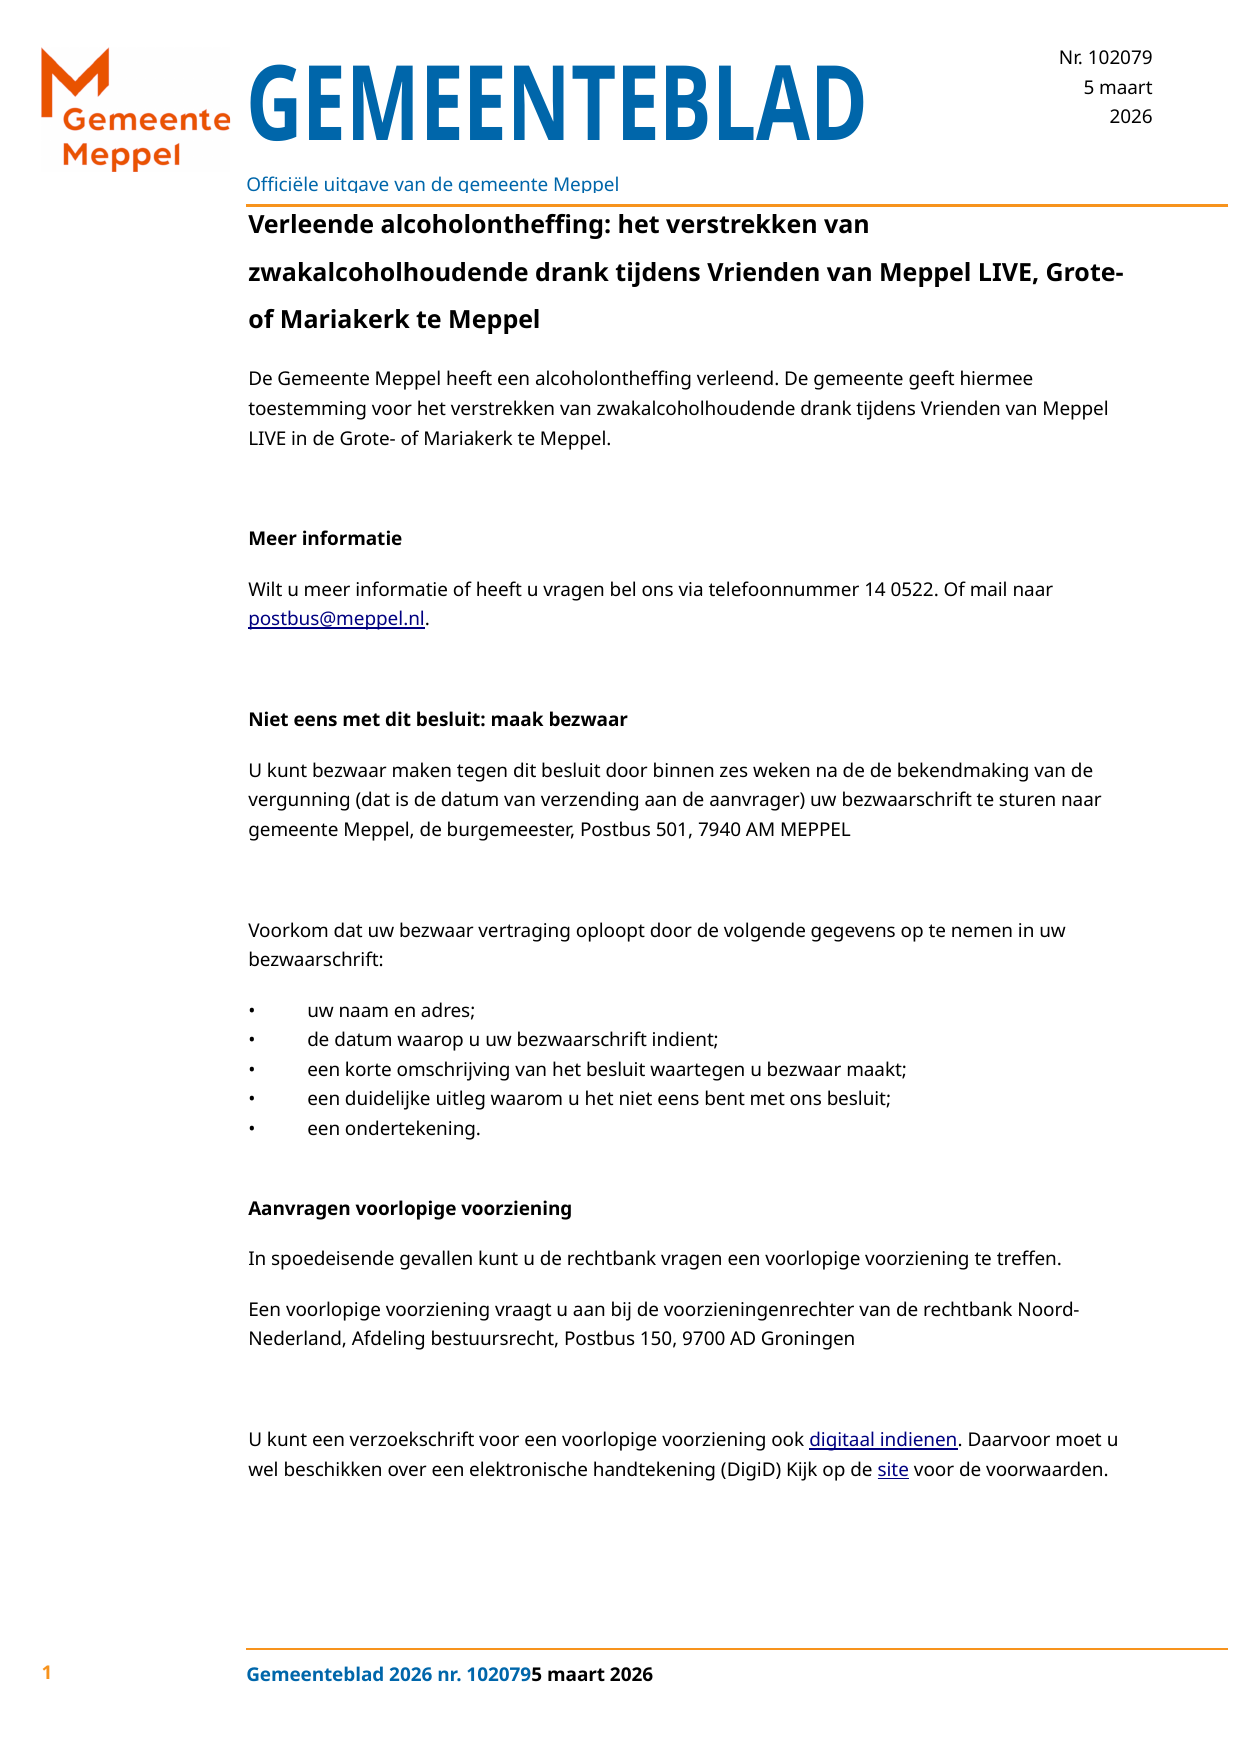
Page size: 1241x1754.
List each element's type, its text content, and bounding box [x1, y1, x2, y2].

list een korte omschrijving van het besluit waartegen u bezwaar maakt; [248, 1056, 1152, 1082]
list een duidelijke uitleg waarom u het niet eens bent met ons besluit; [248, 1086, 1152, 1111]
text U kunt bezwaar maken tegen dit besluit door binnen zes weken na de de bekendmaking van de vergunning (dat is de datum van verzending aan de aanvrager) uw bezwaarschrift te sturen naar gemeente Meppel, de burgemeester, Postbus 501, 7940 AM MEPPEL [248, 757, 1152, 842]
text Niet eens met dit besluit: maak bezwaar [248, 706, 1152, 732]
text In spoedeisende gevallen kunt u de rechtbank vragen een voorlopige voorziening te treffen. [248, 1246, 1152, 1271]
picture [41, 47, 231, 172]
text Verleende alcoholontheffing: het verstrekken van zwakalcoholhoudende drank tijdens Vrienden van Meppel LIVE, Grote- of Mariakerk te Meppel [248, 207, 1152, 336]
list de datum waarop u uw bezwaarschrift indient; [248, 1026, 1152, 1052]
text Voorkom dat uw bezwaar vertraging oploopt door de volgende gegevens op te nemen in uw bezwaarschrift: [248, 917, 1152, 972]
text U kunt een verzoekschrift voor een voorlopige voorziening ook digitaal indienen. Daarvoor moet u wel beschikken over een elektronische handtekening (DigiD) Kijk op de site voor de voorwaarden. [248, 1426, 1152, 1482]
text Aanvragen voorlopige voorziening [248, 1195, 1152, 1221]
text De Gemeente Meppel heeft een alcoholontheffing verleend. De gemeente geeft hiermee toestemming voor het verstrekken van zwakalcoholhoudende drank tijdens Vrienden van Meppel LIVE in de Grote- of Mariakerk te Meppel. [248, 366, 1152, 450]
text Meer informatie [248, 526, 1152, 551]
list uw naam en adres; [248, 997, 1152, 1022]
text Wilt u meer informatie of heeft u vragen bel ons via telefoonnummer 14 0522. Of mail naar postbus@meppel.nl. [248, 576, 1152, 631]
list een ondertekening. [248, 1115, 1152, 1141]
text Een voorlopige voorziening vraagt u aan bij de voorzieningenrechter van de rechtbank Noord-Nederland, Afdeling bestuursrecht, Postbus 150, 9700 AD Groningen [248, 1296, 1152, 1351]
